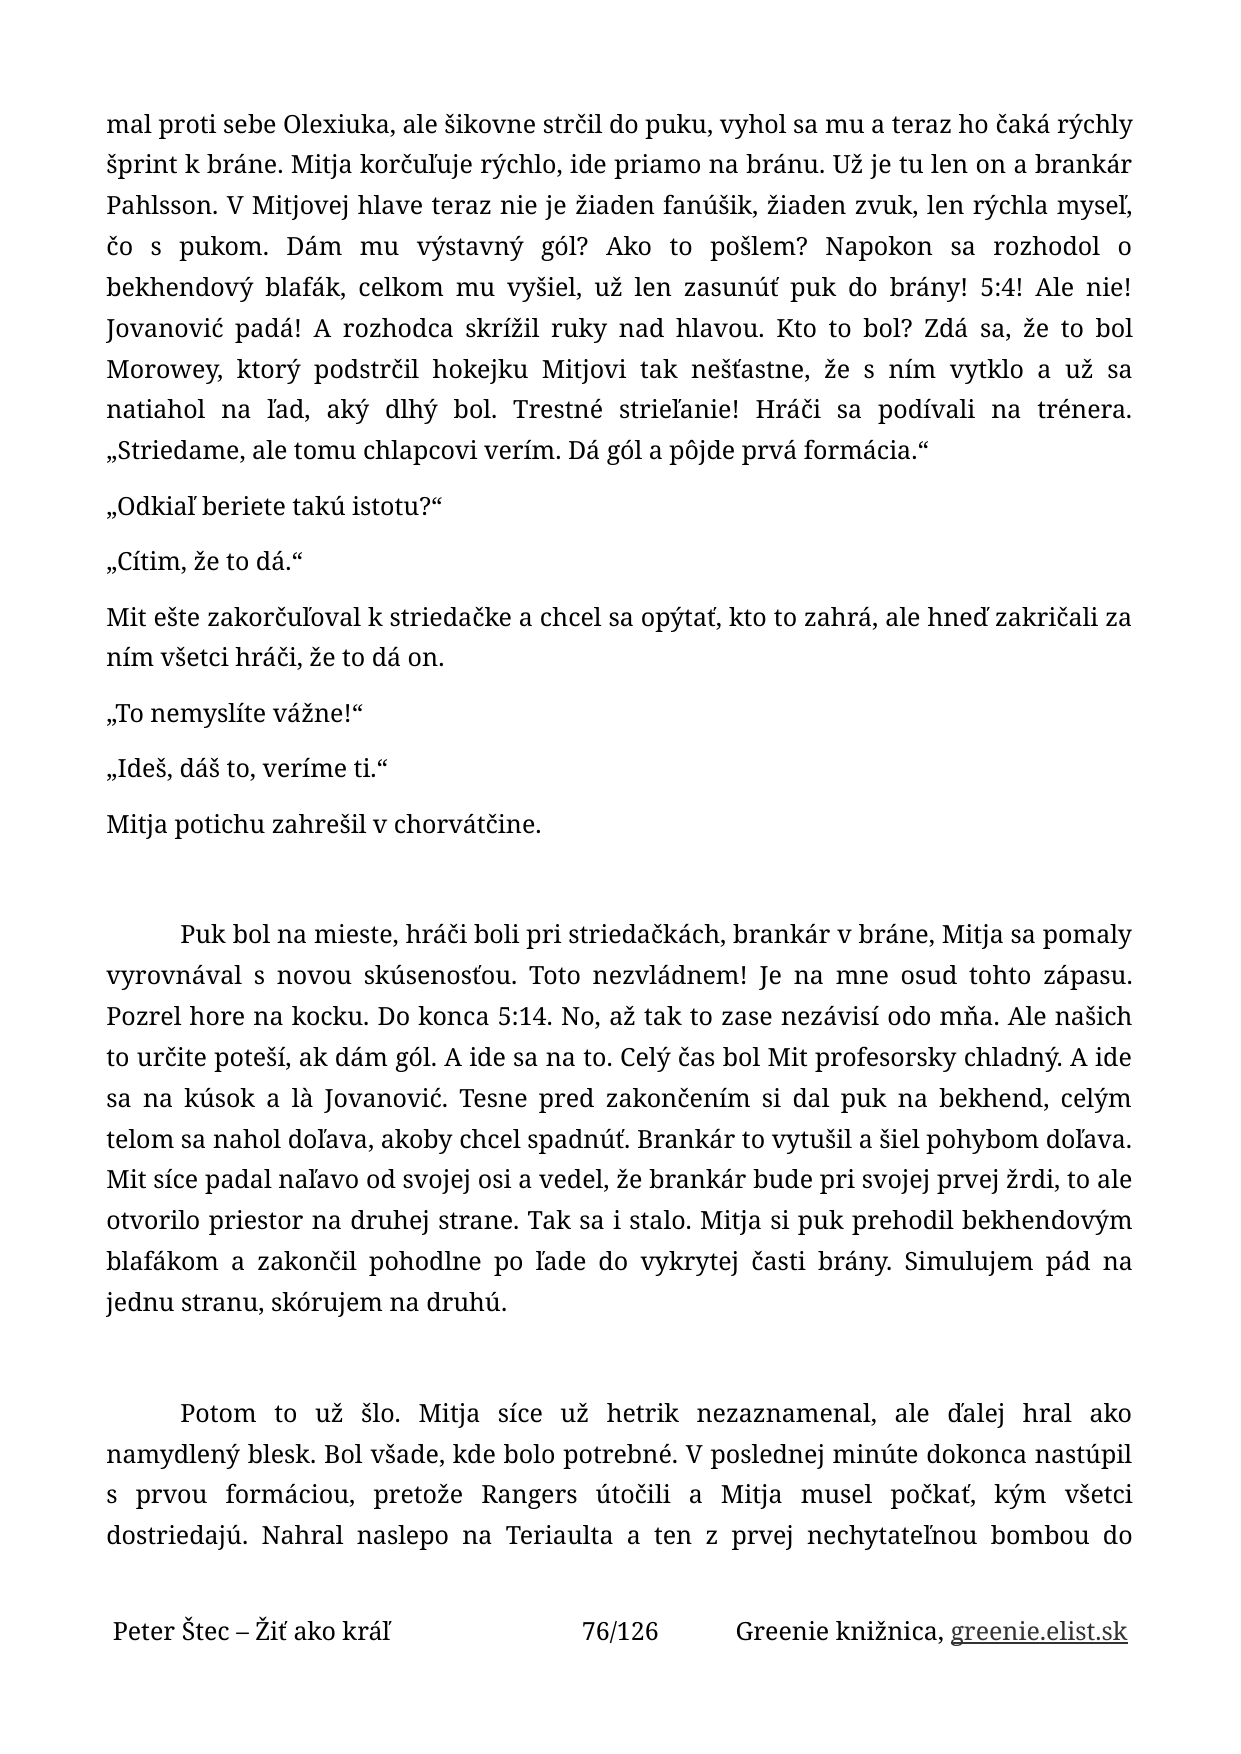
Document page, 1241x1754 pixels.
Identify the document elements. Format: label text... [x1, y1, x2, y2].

text Mit ešte zakorčuľoval k striedačke a chcel sa opýtať, kto to zahrá, ale hneď zakričali za ním všetci hráči, že to dá on. [106, 599, 1134, 674]
text „Ideš, dáš to, veríme ti.“ [106, 751, 1134, 785]
text „Cítim, že to dá.“ [106, 544, 1134, 578]
text mal proti sebe Olexiuka, ale šikovne strčil do puku, vyhol sa mu a teraz ho čaká rýchly šprint k bráne. Mitja korčuľuje rýchlo, ide priamo na bránu. Už je tu len on a brankár Pahlsson. V Mitjovej hlave teraz nie je žiaden fanúšik, žiaden zvuk, len rýchla myseľ, čo s pukom. Dám mu výstavný gól? Ako to pošlem? Napokon sa rozhodol o bekhendový blafák, celkom mu vyšiel, už len zasunúť puk do brány! 5:4! Ale nie! Jovanović padá! A rozhodca skrížil ruky nad hlavou. Kto to bol? Zdá sa, že to bol Morowey, ktorý podstrčil hokejku Mitjovi tak nešťastne, že s ním vytklo a už sa natiahol na ľad, aký dlhý bol. Trestné strieľanie! Hráči sa podívali na trénera. „Striedame, ale tomu chlapcovi verím. Dá gól a pôjde prvá formácia.“ [106, 106, 1134, 467]
text Puk bol na mieste, hráči boli pri striedačkách, brankár v bráne, Mitja sa pomaly vyrovnával s novou skúsenosťou. Toto nezvládnem! Je na mne osud tohto zápasu. Pozrel hore na kocku. Do konca 5:14. No, až tak to zase nezávisí odo mňa. Ale našich to určite poteší, ak dám gól. A ide sa na to. Celý čas bol Mit profesorsky chladný. A ide sa na kúsok a là Jovanović. Tesne pred zakončením si dal puk na bekhend, celým telom sa nahol doľava, akoby chcel spadnúť. Brankár to vytušil a šiel pohybom doľava. Mit síce padal naľavo od svojej osi a vedel, že brankár bude pri svojej prvej žrdi, to ale otvorilo priestor na druhej strane. Tak sa i stalo. Mitja si puk prehodil bekhendovým blafákom a zakončil pohodlne po ľade do vykrytej časti brány. Simulujem pád na jednu stranu, skórujem na druhú. [106, 917, 1134, 1319]
text „To nemyslíte vážne!“ [106, 695, 1134, 729]
text „Odkiaľ beriete takú istotu?“ [106, 488, 1134, 522]
text Potom to už šlo. Mitja síce už hetrik nezaznamenal, ale ďalej hral ako namydlený blesk. Bol všade, kde bolo potrebné. V poslednej minúte dokonca nastúpil s prvou formáciou, pretože Rangers útočili a Mitja musel počkať, kým všetci dostriedajú. Nahral naslepo na Teriaulta a ten z prvej nechytateľnou bombou do [106, 1395, 1134, 1552]
text Mitja potichu zahrešil v chorvátčine. [106, 806, 1134, 840]
